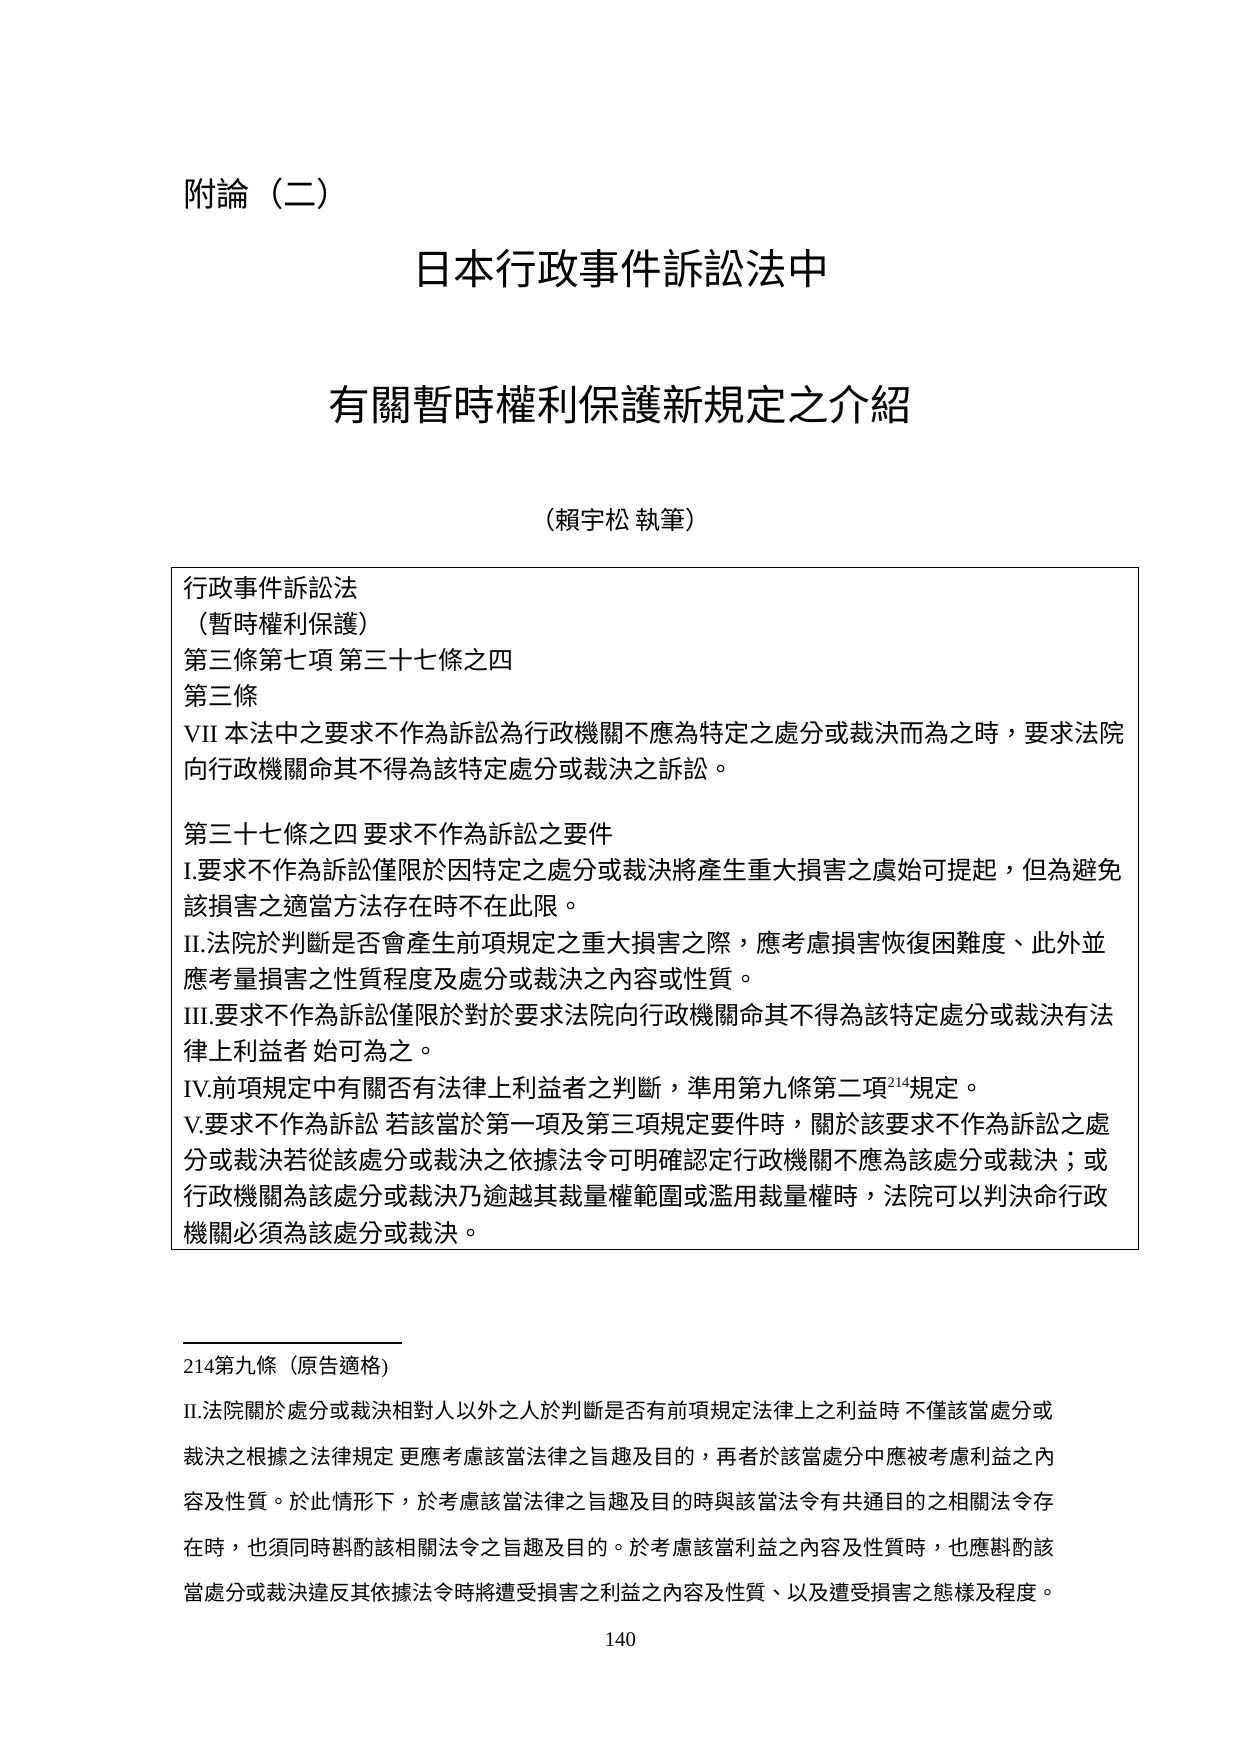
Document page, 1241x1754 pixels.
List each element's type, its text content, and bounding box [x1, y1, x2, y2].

table_header 行政事件訴訟法 （暫時權利保護） 第三條第七項 第三十七條之四 第三條 VII 本法中之要求不作為訴訟為行政機關不應為特定之處分或裁決而為之時，要求法院向行政機關命其不得為該特定處分或裁決之訴訟。 第三十七條之四 要求不作為訴訟之要件 I.要求不作為訴訟僅限於因特定之處分或裁決將產生重大損害之虞始可提起，但為避免該損害之適當方法存在時不在此限。 II.法院於判斷是否會產生前項規定之重大損害之際，應考慮損害恢復困難度、此外並應考量損害之性質程度及處分或裁決之內容或性質。 III.要求不作為訴訟僅限於對於要求法院向行政機關命其不得為該特定處分或裁決有法律上利益者 始可為之。 IV.前項規定中有關否有法律上利益者之判斷，準用第九條第二項規定。 V.要求不作為訴訟 若該當於第一項及第三項規定要件時，關於該要求不作為訴訟之處分或裁決若從該處分或裁決之依據法令可明確認定行政機關不應為該處分或裁決；或行政機關為該處分或裁決乃逾越其裁量權範圍或濫用裁量權時，法院可以判決命行政機關必須為該處分或裁決。 [172, 568, 1138, 1249]
text （賴宇松 執筆） [183, 493, 1057, 531]
text 有關暫時權利保護新規定之介紹 [183, 358, 1057, 433]
text 日本行政事件訴訟法中 [183, 223, 1057, 298]
text 附論（二） [183, 148, 1057, 223]
